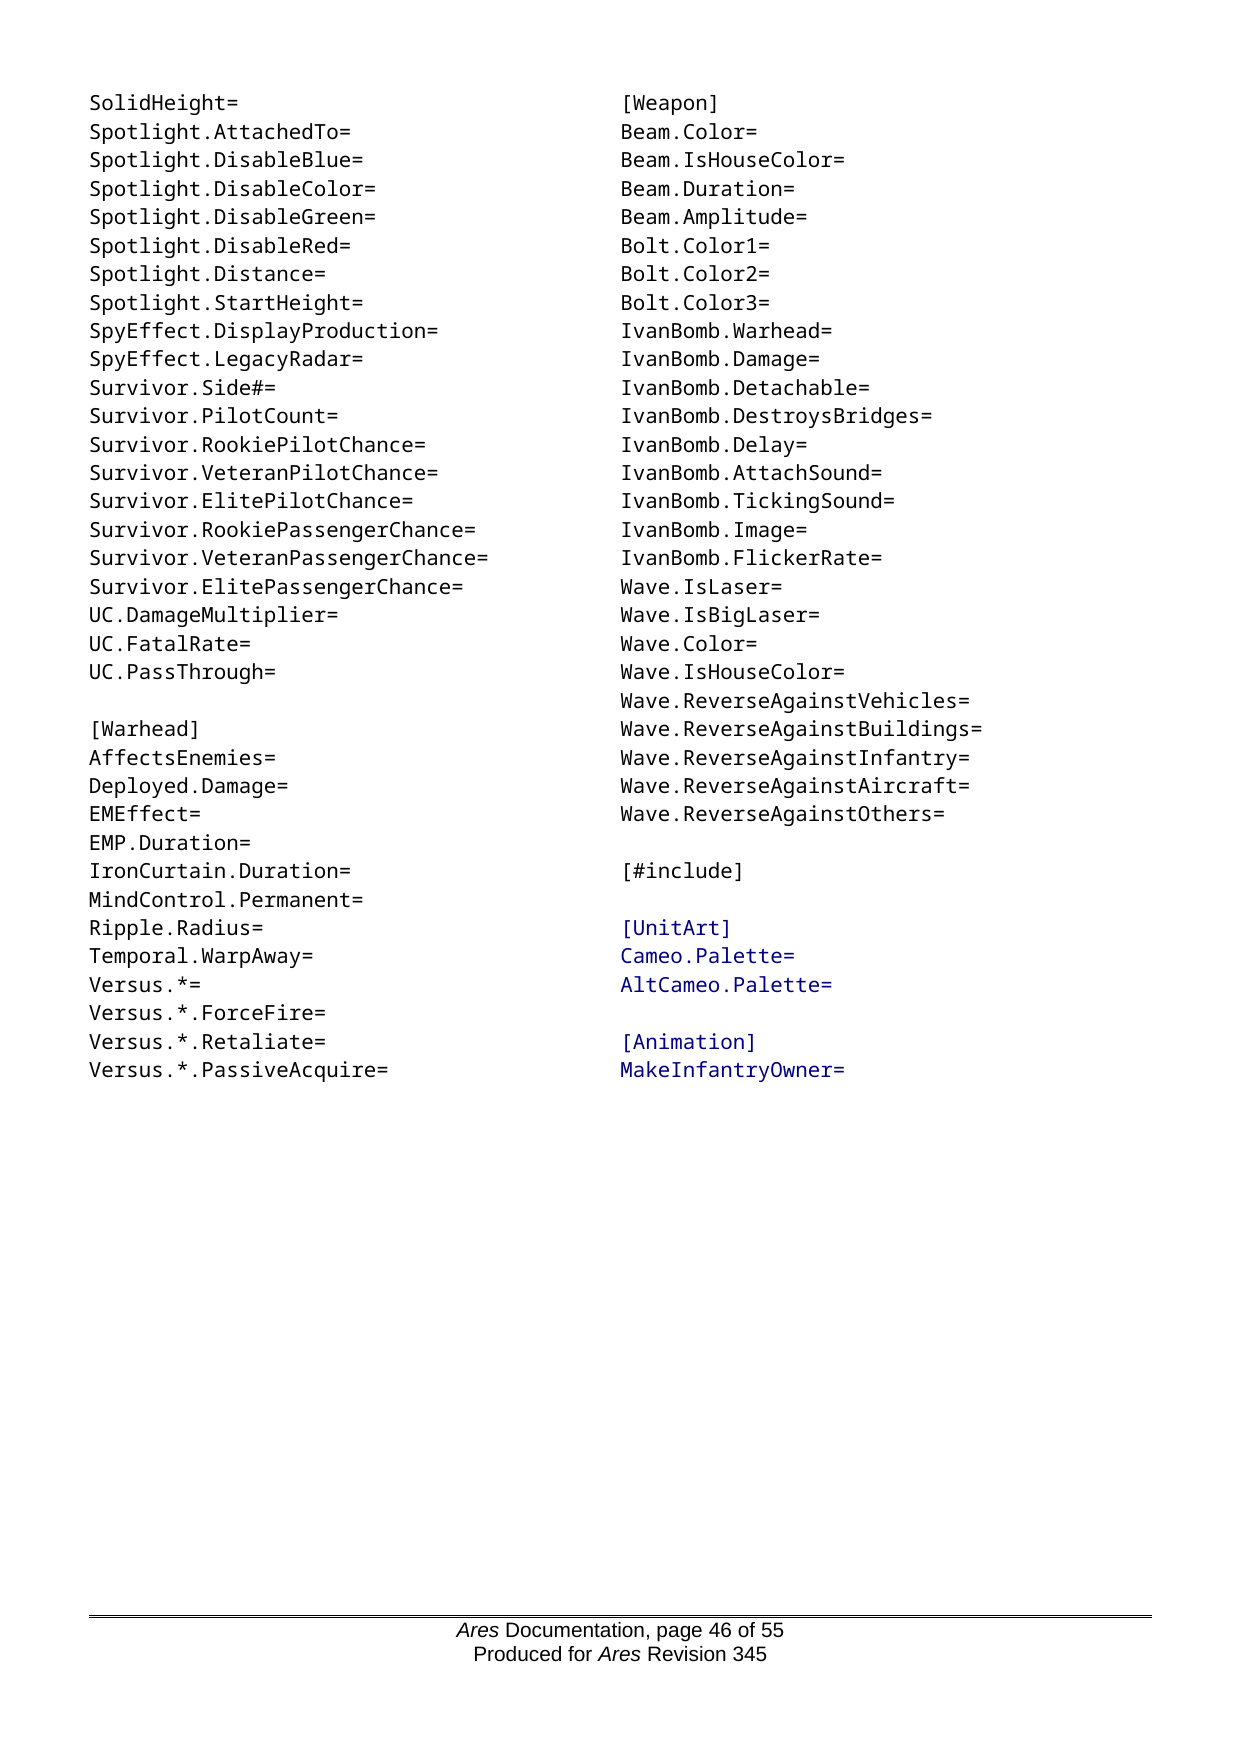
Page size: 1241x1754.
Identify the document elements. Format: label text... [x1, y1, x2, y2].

text Survivor.ElitePassengerChance= UC.DamageMultiplier= [88, 572, 620, 629]
text Survivor.Side#= Survivor.PilotCount= Survivor.RookiePilotChance= Survivor.VeteranPilotChance= Survivor.ElitePilotChance= Survivor.RookiePassengerChance= [88, 373, 620, 543]
text Bolt.Color1= [620, 231, 1152, 259]
text [UnitArt] Cameo.Palette= [620, 885, 1152, 970]
text AltCameo.Palette= [620, 970, 1152, 998]
text [Warhead] AffectsEnemies= [88, 714, 620, 771]
text Ripple.Radius= [88, 913, 620, 942]
text Survivor.VeteranPassengerChance= [88, 543, 620, 572]
text SolidHeight= [88, 88, 620, 117]
text Spotlight.AttachedTo= [88, 117, 620, 145]
text Spotlight.DisableColor= [88, 174, 620, 202]
text Temporal.WarpAway= [88, 942, 620, 970]
text Spotlight.Distance= [88, 259, 620, 288]
text EMEffect= [88, 799, 620, 828]
text Spotlight.StartHeight= SpyEffect.DisplayProduction= SpyEffect.LegacyRadar= [88, 288, 620, 373]
text Bolt.Color2= [620, 259, 1152, 288]
text Spotlight.DisableGreen= [88, 202, 620, 231]
text Spotlight.DisableRed= [88, 231, 620, 259]
text Deployed.Damage= [88, 771, 620, 799]
text Versus.*= Versus.*.ForceFire= Versus.*.Retaliate= Versus.*.PassiveAcquire= [88, 970, 620, 1084]
text [#include] [620, 856, 1152, 885]
text UC.FatalRate= UC.PassThrough= [88, 629, 620, 686]
text [Weapon] Beam.Color= Beam.IsHouseColor= Beam.Duration= Beam.Amplitude= [620, 88, 1152, 231]
text MakeInfantryOwner= [620, 1055, 1152, 1084]
text EMP.Duration= IronCurtain.Duration= MindControl.Permanent= [88, 828, 620, 913]
text Bolt.Color3= IvanBomb.Warhead= IvanBomb.Damage= IvanBomb.Detachable= IvanBomb.DestroysBridges= IvanBomb.Delay= IvanBomb.AttachSound= IvanBomb.TickingSound= IvanBomb.Image= IvanBomb.FlickerRate= Wave.IsLaser= Wave.IsBigLaser= Wave.Color= Wave.IsHouseColor= Wave.ReverseAgainstVehicles= Wave.ReverseAgainstBuildings= Wave.ReverseAgainstInfantry= Wave.ReverseAgainstAircraft= Wave.ReverseAgainstOthers= [620, 288, 1152, 828]
text [Animation] [620, 1027, 1152, 1055]
text Spotlight.DisableBlue= [88, 145, 620, 174]
